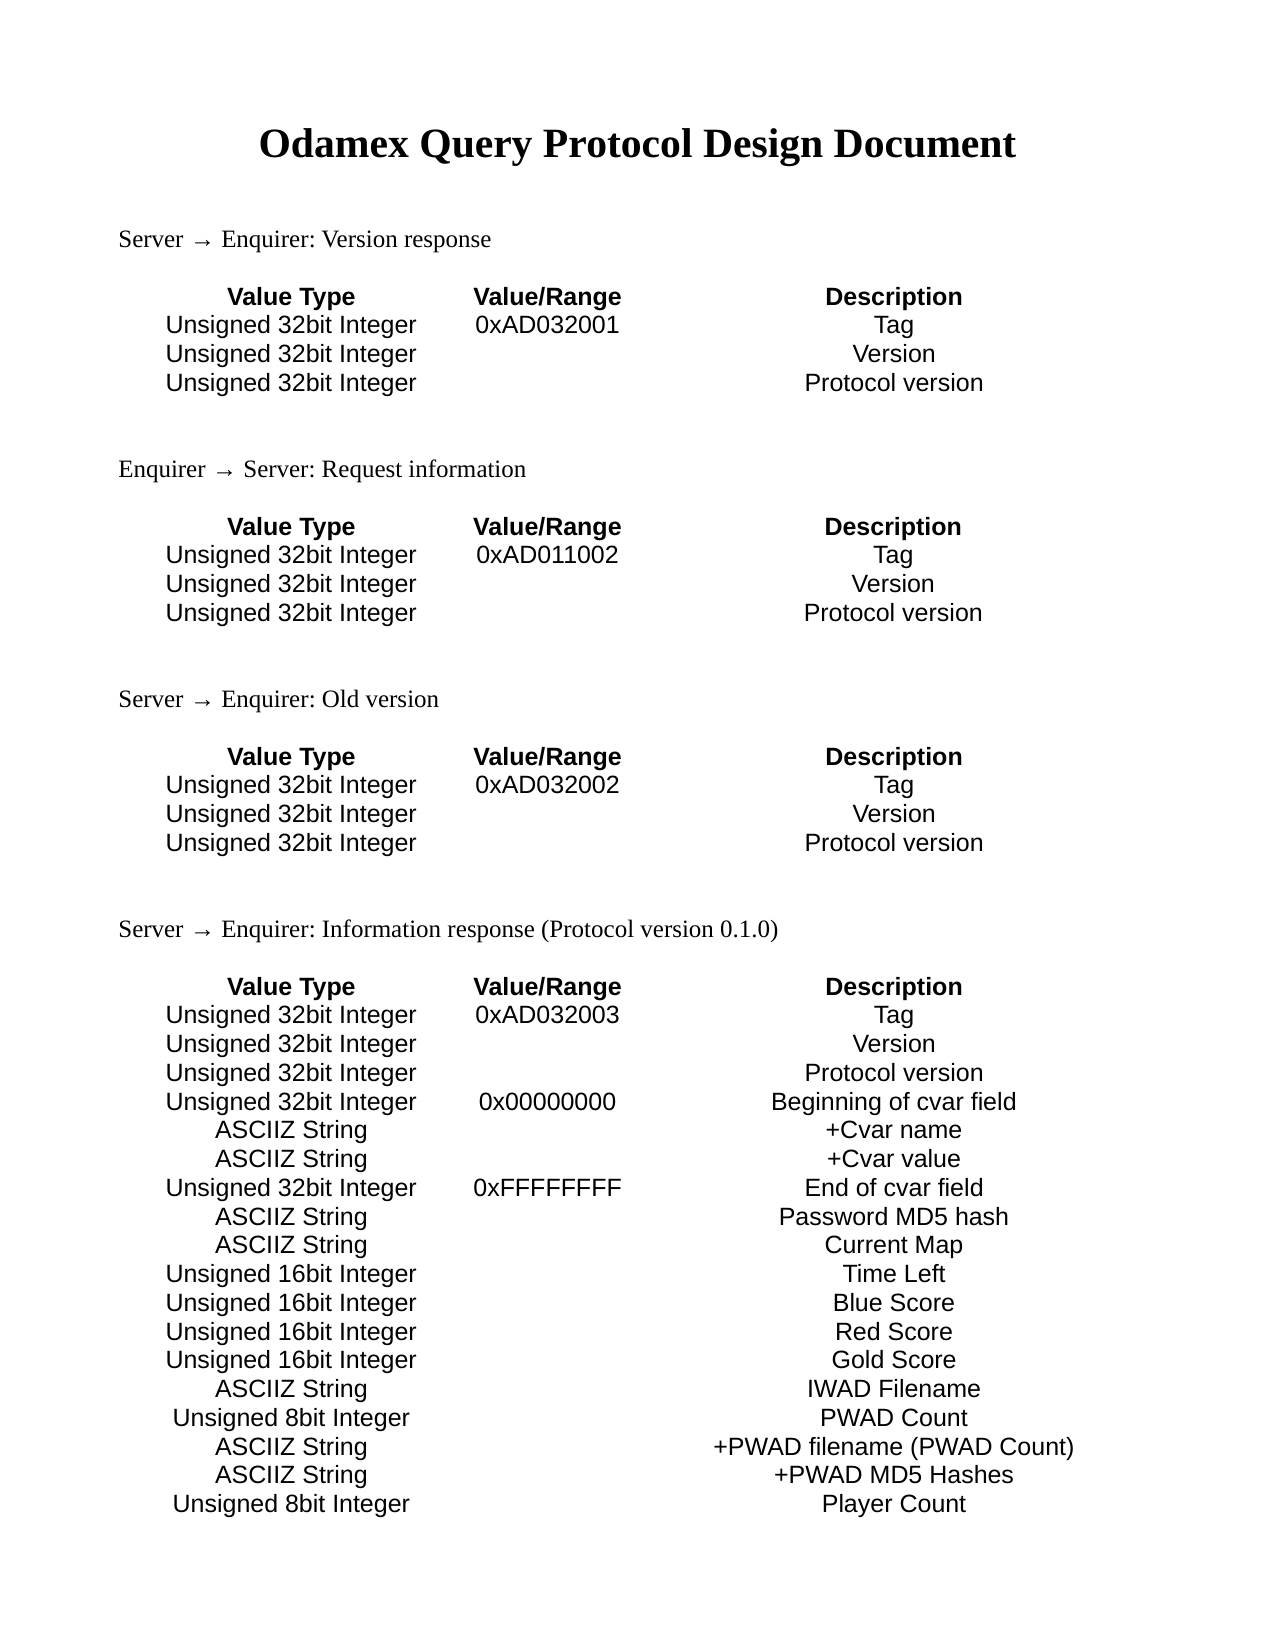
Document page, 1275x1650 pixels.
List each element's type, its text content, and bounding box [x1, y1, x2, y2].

table_cell ASCIIZ String [118, 1461, 464, 1489]
table_cell [464, 1432, 631, 1461]
table_cell [464, 1202, 631, 1231]
table_cell [464, 828, 631, 857]
table_header Value/Range [464, 512, 630, 541]
table_cell +PWAD filename (PWAD Count) [631, 1432, 1157, 1461]
table_header Description [631, 742, 1157, 771]
table_cell Unsigned 32bit Integer [118, 541, 464, 569]
table_cell +Cvar name [631, 1116, 1157, 1144]
table_header Value/Range [464, 742, 631, 771]
table_cell Tag [631, 771, 1157, 799]
table_cell [464, 1231, 631, 1259]
table_cell [464, 1317, 631, 1346]
table_cell Unsigned 32bit Integer [118, 569, 464, 598]
table_cell [464, 598, 630, 627]
table_cell Unsigned 32bit Integer [118, 1173, 464, 1202]
table_cell Red Score [631, 1317, 1157, 1346]
table_cell End of cvar field [631, 1173, 1157, 1202]
table_header Value Type [118, 512, 464, 541]
table_cell Protocol version [631, 368, 1157, 397]
table_cell [464, 1116, 631, 1144]
table_cell Unsigned 16bit Integer [118, 1288, 464, 1317]
text Enquirer → Server: Request information [118, 454, 1157, 483]
table_cell Unsigned 32bit Integer [118, 368, 464, 397]
table_cell Unsigned 8bit Integer [118, 1489, 464, 1518]
text Server → Enquirer: Information response (Protocol version 0.1.0) [118, 914, 1157, 943]
table_cell [464, 339, 631, 368]
table_header Value Type [118, 972, 464, 1001]
text Server → Enquirer: Version response [118, 224, 1157, 253]
table_header Value Type [118, 282, 464, 311]
table_cell +PWAD MD5 Hashes [631, 1461, 1157, 1489]
table_cell Unsigned 32bit Integer [118, 1001, 464, 1029]
table_cell [464, 1403, 631, 1432]
table_cell Gold Score [631, 1346, 1157, 1374]
table_cell Tag [631, 311, 1157, 339]
table_cell [464, 1144, 631, 1173]
table_cell [464, 1346, 631, 1374]
table_header Description [630, 512, 1156, 541]
table_cell PWAD Count [631, 1403, 1157, 1432]
table_cell Protocol version [631, 828, 1157, 857]
table_cell 0xAD032003 [464, 1001, 631, 1029]
table_header Description [631, 282, 1157, 311]
table_cell ASCIIZ String [118, 1144, 464, 1173]
table_cell Blue Score [631, 1288, 1157, 1317]
table_cell [464, 1029, 631, 1058]
table_cell Unsigned 32bit Integer [118, 771, 464, 799]
table_cell Tag [630, 541, 1156, 569]
table_cell Current Map [631, 1231, 1157, 1259]
text Server → Enquirer: Old version [118, 684, 1157, 713]
table_cell Player Count [631, 1489, 1157, 1518]
table_cell Unsigned 32bit Integer [118, 1058, 464, 1087]
table_cell [464, 1058, 631, 1087]
table_cell Beginning of cvar field [631, 1087, 1157, 1116]
table_header Value/Range [464, 282, 631, 311]
table_header Description [631, 972, 1157, 1001]
table_cell Version [631, 799, 1157, 828]
table_cell Time Left [631, 1259, 1157, 1288]
table_cell Tag [631, 1001, 1157, 1029]
table_cell Unsigned 16bit Integer [118, 1317, 464, 1346]
table_cell Version [631, 339, 1157, 368]
table_cell [464, 368, 631, 397]
table_cell Unsigned 32bit Integer [118, 1087, 464, 1116]
table_cell ASCIIZ String [118, 1202, 464, 1231]
table_cell [464, 569, 630, 598]
table_cell ASCIIZ String [118, 1432, 464, 1461]
table_cell Unsigned 16bit Integer [118, 1346, 464, 1374]
table_cell Protocol version [630, 598, 1156, 627]
table_cell [464, 1461, 631, 1489]
table_cell 0xAD032001 [464, 311, 631, 339]
table_cell ASCIIZ String [118, 1231, 464, 1259]
table_cell Unsigned 32bit Integer [118, 828, 464, 857]
table_cell Unsigned 32bit Integer [118, 339, 464, 368]
table_header Value/Range [464, 972, 631, 1001]
table_cell IWAD Filename [631, 1374, 1157, 1403]
table_cell ASCIIZ String [118, 1374, 464, 1403]
table_cell Unsigned 8bit Integer [118, 1403, 464, 1432]
table_cell Unsigned 32bit Integer [118, 1029, 464, 1058]
table_cell [464, 799, 631, 828]
table_cell Unsigned 32bit Integer [118, 598, 464, 627]
table_cell [464, 1259, 631, 1288]
table_cell Version [631, 1029, 1157, 1058]
table_cell ASCIIZ String [118, 1116, 464, 1144]
table_cell Version [630, 569, 1156, 598]
table_cell [464, 1288, 631, 1317]
table_cell [464, 1374, 631, 1403]
table_cell [464, 1489, 631, 1518]
table_cell 0x00000000 [464, 1087, 631, 1116]
table_header Value Type [118, 742, 464, 771]
table_cell Unsigned 32bit Integer [118, 311, 464, 339]
table_cell Protocol version [631, 1058, 1157, 1087]
table_cell 0xAD011002 [464, 541, 630, 569]
table_cell Password MD5 hash [631, 1202, 1157, 1231]
table_cell 0xAD032002 [464, 771, 631, 799]
table_cell 0xFFFFFFFF [464, 1173, 631, 1202]
table_cell Unsigned 16bit Integer [118, 1259, 464, 1288]
table_cell +Cvar value [631, 1144, 1157, 1173]
table_cell Unsigned 32bit Integer [118, 799, 464, 828]
